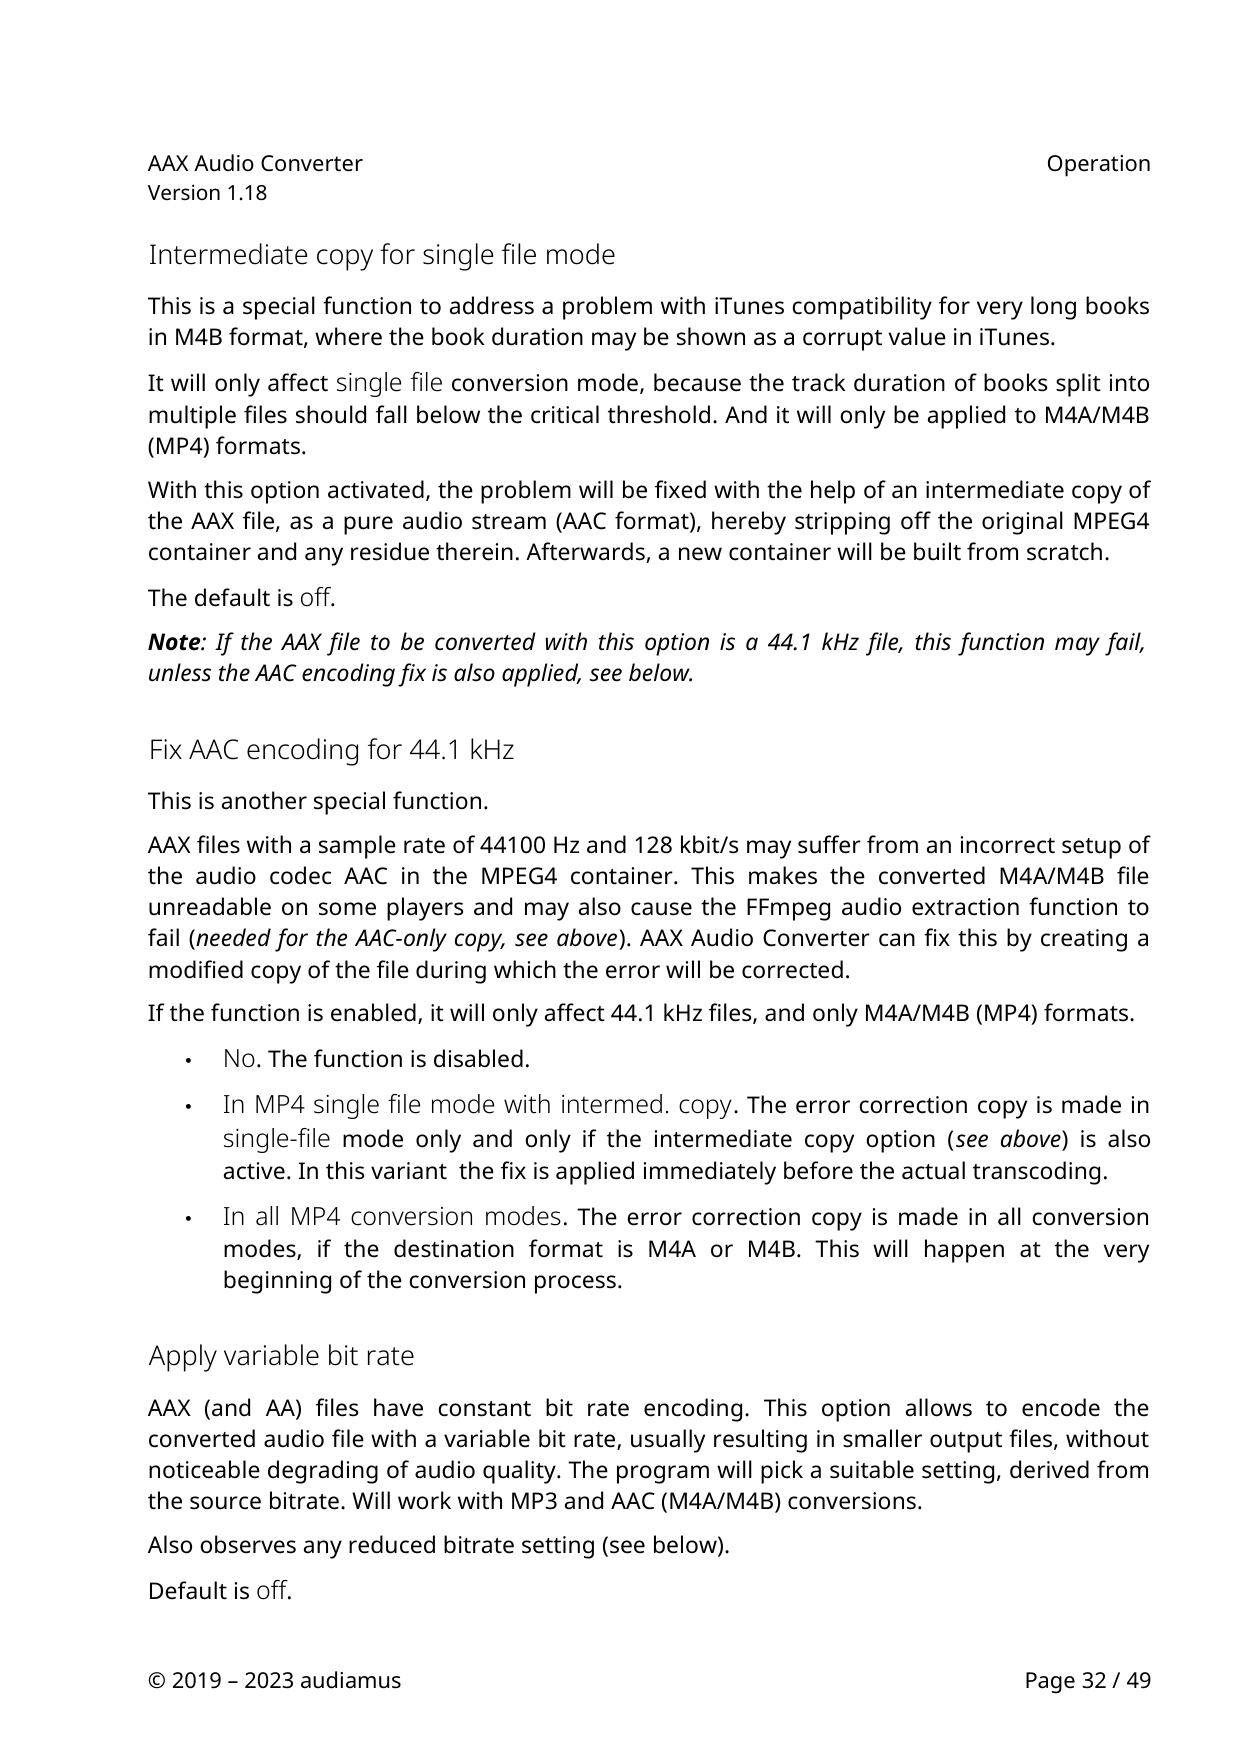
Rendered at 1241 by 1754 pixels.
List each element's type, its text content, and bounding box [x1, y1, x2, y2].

text Default is off. [148, 1573, 1152, 1607]
list In all MP4 conversion modes. The error correction copy is made in all conversion modes, if the destination format is M4A or M4B. This will happen at the very beginning of the conversion process. [185, 1199, 1152, 1295]
text AAX (and AA) files have constant bit rate encoding. This option allows to encode the converted audio file with a variable bit rate, usually resulting in smaller output files, without noticeable degrading of audio quality. The program will pick a suitable setting, derived from the source bitrate. Will work with MP3 and AAC (M4A/M4B) conversions. [148, 1392, 1152, 1517]
text The default is off. [148, 580, 1152, 614]
text If the function is enabled, it will only affect 44.1 kHz files, and only M4A/M4B (MP4) formats. [148, 997, 1152, 1028]
subtitle Intermediate copy for single file mode [142, 235, 1152, 272]
list No. The function is disabled. [185, 1041, 1152, 1075]
list In MP4 single file mode with intermed. copy. The error correction copy is made in single-file mode only and only if the intermediate copy option (see above) is also active. In this variant the fix is applied immediately before the actual transcoding. [185, 1087, 1152, 1186]
text With this option activated, the problem will be fixed with the help of an intermediate copy of the AAX file, as a pure audio stream (AAC format), hereby stripping off the original MPEG4 container and any residue therein. Afterwards, a new container will be built from scratch. [148, 473, 1152, 567]
text This is a special function to address a problem with iTunes compatibility for very long books in M4B format, where the book duration may be shown as a corrupt value in iTunes. [148, 290, 1152, 352]
text It will only affect single file conversion mode, because the track duration of books split into multiple files should fall below the critical threshold. And it will only be applied to M4A/M4B (MP4) formats. [148, 365, 1152, 461]
text AAX files with a sample rate of 44100 Hz and 128 kbit/s may suffer from an incorrect setup of the audio codec AAC in the MPEG4 container. This makes the converted M4A/M4B file unreadable on some players and may also cause the FFmpeg audio extraction function to fail (needed for the AAC-only copy, see above). AAX Audio Converter can fix this by creating a modified copy of the file during which the error will be corrected. [148, 828, 1152, 985]
text Also observes any reduced bitrate setting (see below). [148, 1529, 1152, 1560]
text Note: If the AAX file to be converted with this option is a 44.1 kHz file, this function may fail, unless the AAC encoding fix is also applied, see below. [148, 626, 1152, 688]
text This is another special function. [148, 785, 1152, 816]
subtitle Apply variable bit rate [142, 1337, 1152, 1374]
subtitle Fix AAC encoding for 44.1 kHz [142, 730, 1152, 767]
